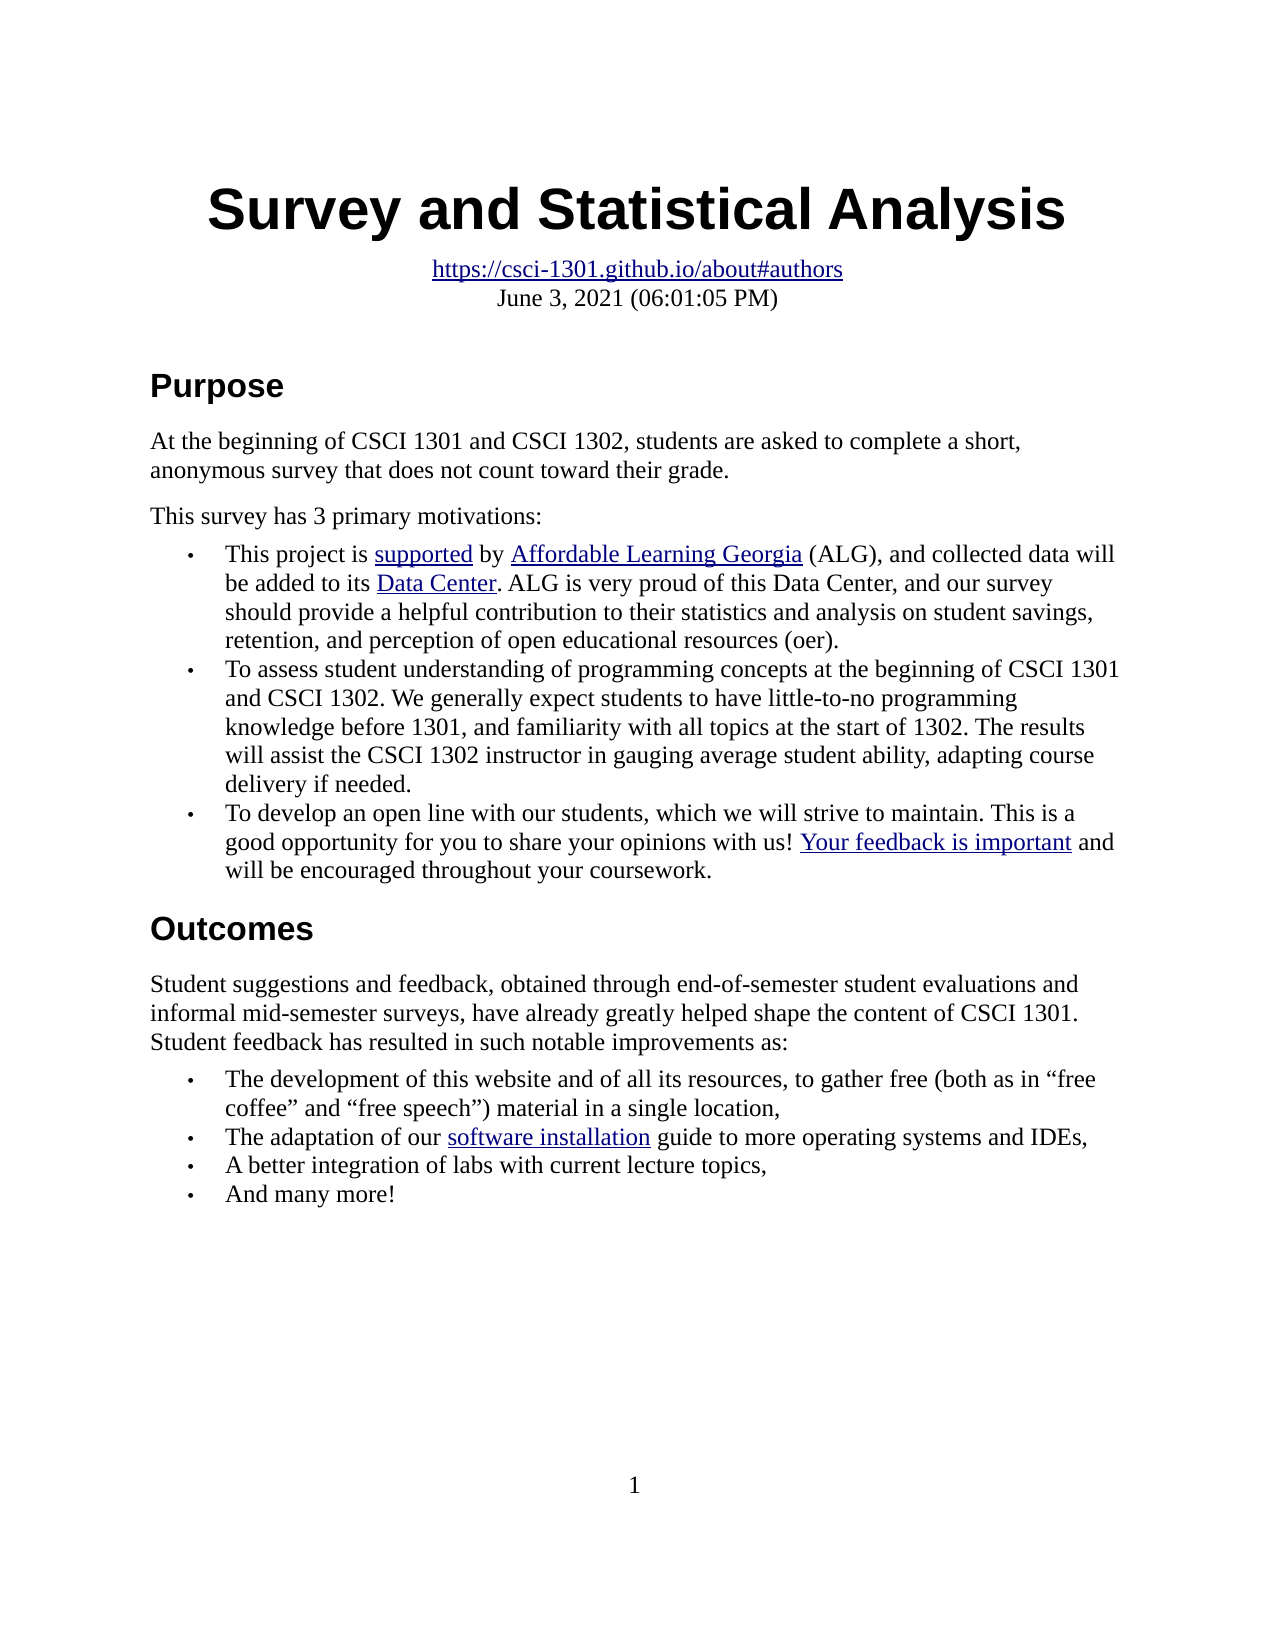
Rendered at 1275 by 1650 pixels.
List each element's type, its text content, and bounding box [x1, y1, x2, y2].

list To assess student understanding of programming concepts at the beginning of CSCI 1301 and CSCI 1302. We generally expect students to have little-to-no programming knowledge before 1301, and familiarity with all topics at the start of 1302. The results will assist the CSCI 1302 instructor in gauging average student ability, adapting course delivery if needed. [187, 654, 1125, 798]
text Student suggestions and feedback, obtained through end-of-semester student evaluations and informal mid-semester surveys, have already greatly helped shape the content of CSCI 1301. Student feedback has resulted in such notable improvements as: [150, 969, 1125, 1055]
list To develop an open line with our students, which we will strive to maintain. This is a good opportunity for you to share your opinions with us! Your feedback is important and will be encouraged throughout your coursework. [187, 798, 1125, 884]
text At the beginning of CSCI 1301 and CSCI 1302, students are asked to complete a short, anonymous survey that does not count toward their grade. [150, 426, 1125, 483]
list The development of this website and of all its resources, to gather free (both as in “free coffee” and “free speech”) material in a single location, [187, 1064, 1125, 1122]
list A better integration of labs with current lecture topics, [187, 1151, 1125, 1179]
list This project is supported by Affordable Learning Georgia (ALG), and collected data will be added to its Data Center. ALG is very proud of this Data Center, and our survey should provide a helpful contribution to their statistics and analysis on student savings, retention, and perception of open educational resources (oer). [187, 539, 1125, 654]
list The adaptation of our software installation guide to more operating systems and IDEs, [187, 1122, 1125, 1151]
text https://csci-1301.github.io/about#authors [150, 254, 1125, 283]
subtitle Purpose [150, 366, 1125, 404]
subtitle Outcomes [150, 909, 1125, 948]
text This survey has 3 primary motivations: [150, 501, 1125, 530]
text June 3, 2021 (06:01:05 PM) [150, 283, 1125, 312]
list And many more! [187, 1179, 1125, 1208]
title Survey and Statistical Analysis [150, 175, 1125, 242]
